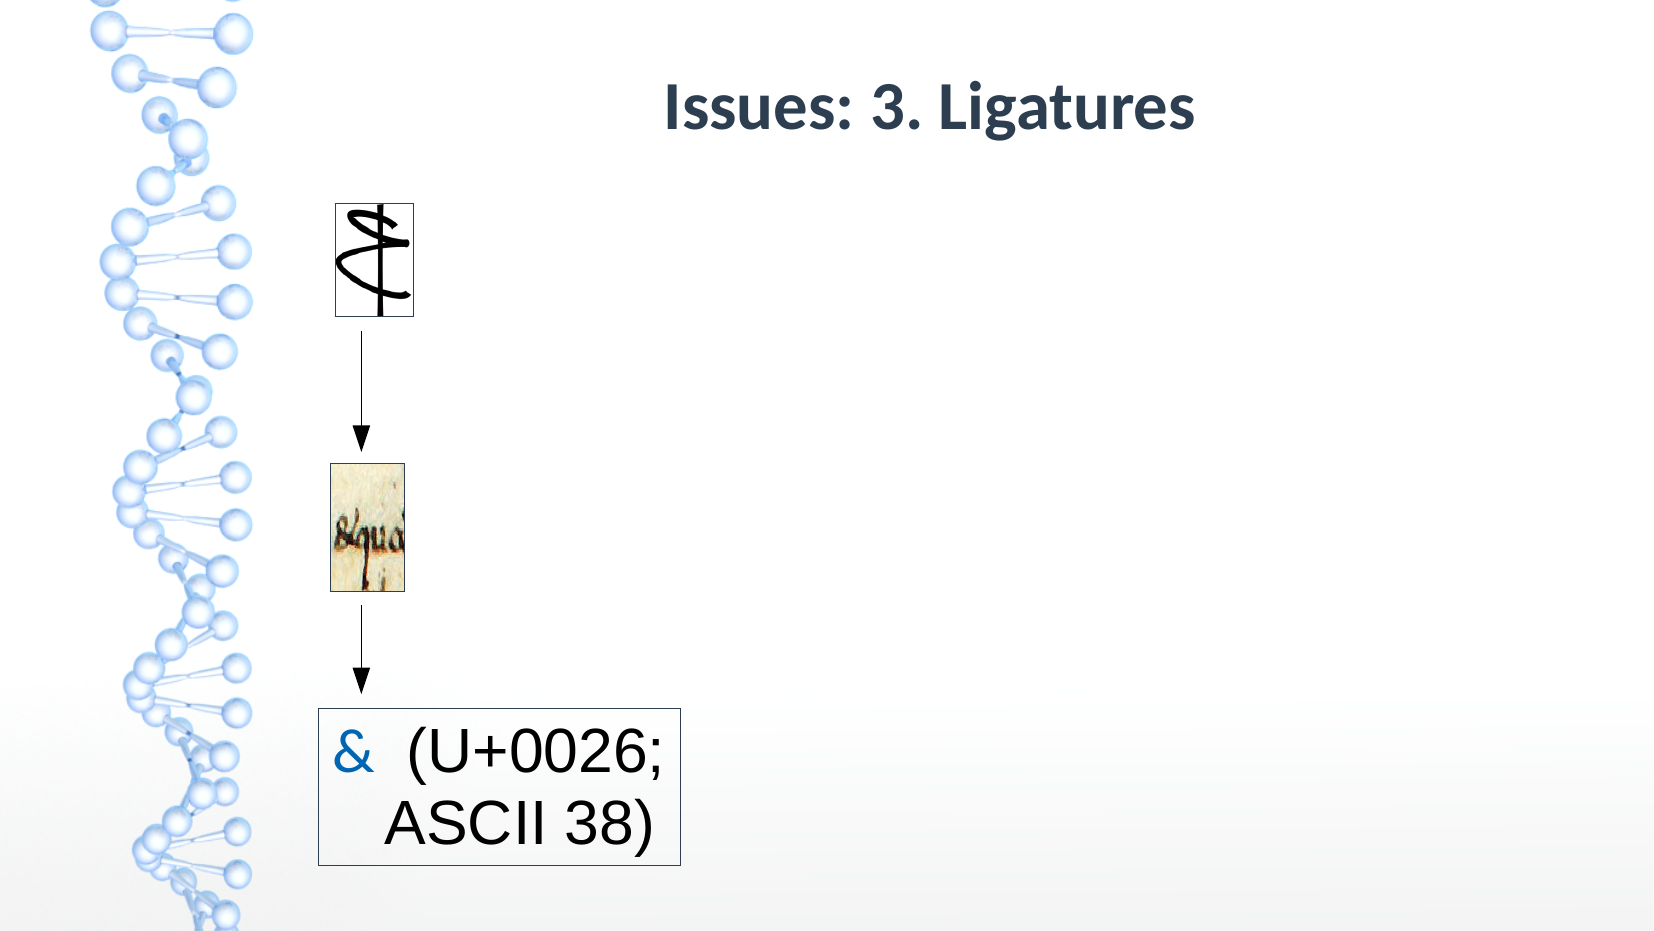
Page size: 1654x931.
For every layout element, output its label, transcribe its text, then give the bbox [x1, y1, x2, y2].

title Issues: 3. Ligatures [265, 35, 1595, 189]
picture [0, 0, 1654, 931]
text_box & (U+0026; ASCII 38) [318, 708, 681, 866]
